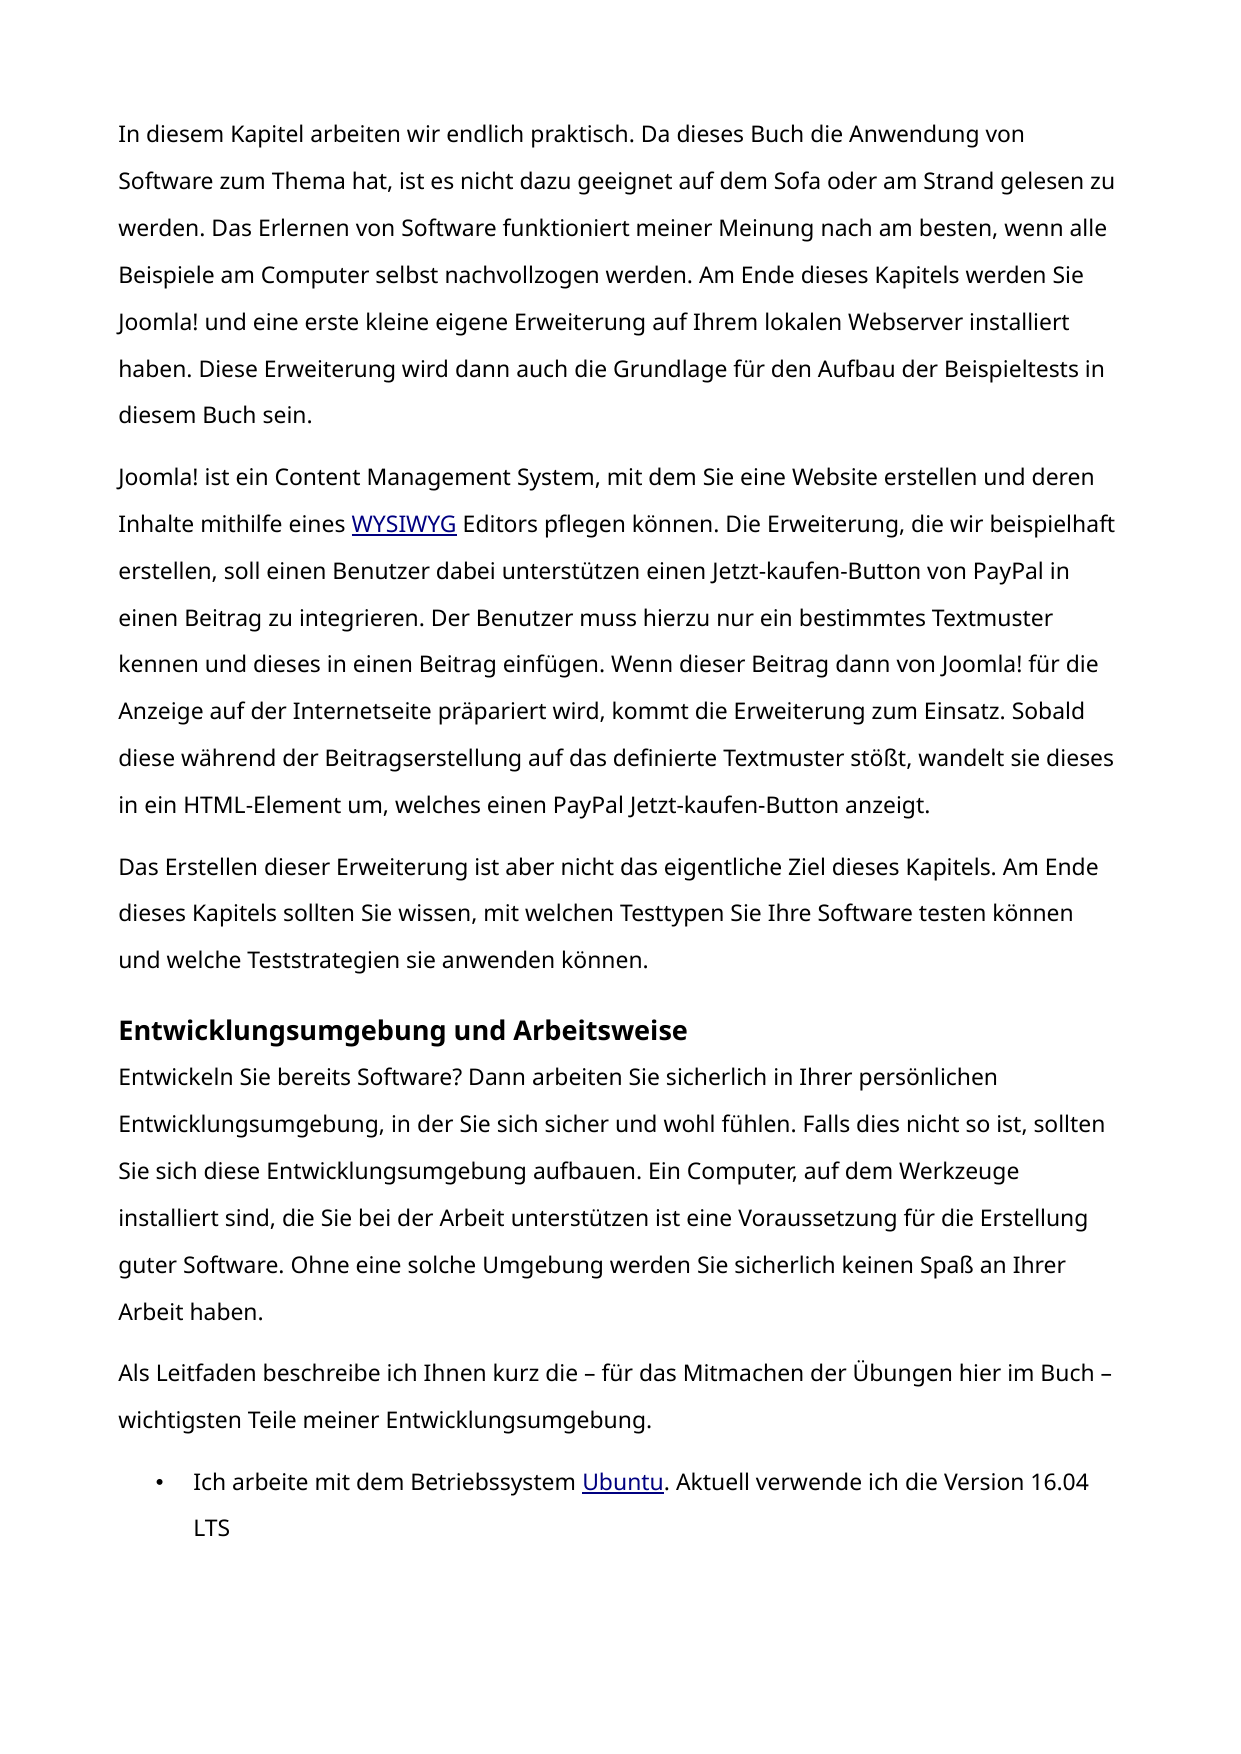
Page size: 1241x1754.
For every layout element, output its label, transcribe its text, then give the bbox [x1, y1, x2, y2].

text Als Leitfaden beschreibe ich Ihnen kurz die – für das Mitmachen der Übungen hier im Buch – wichtigsten Teile meiner Entwicklungsumgebung. [118, 1357, 1122, 1435]
subtitle Entwicklungsumgebung und Arbeitsweise [118, 1012, 1122, 1049]
list Ich arbeite mit dem Betriebssystem Ubuntu. Aktuell verwende ich die Version 16.04 LTS [156, 1465, 1122, 1543]
text Joomla! ist ein Content Management System, mit dem Sie eine Website erstellen und deren Inhalte mithilfe eines WYSIWYG Editors pflegen können. Die Erweiterung, die wir beispielhaft erstellen, soll einen Benutzer dabei unterstützen einen Jetzt-kaufen-Button von PayPal in einen Beitrag zu integrieren. Der Benutzer muss hierzu nur ein bestimmtes Textmuster kennen und dieses in einen Beitrag einfügen. Wenn dieser Beitrag dann von Joomla! für die Anzeige auf der Internetseite präpariert wird, kommt die Erweiterung zum Einsatz. Sobald diese während der Beitragserstellung auf das definierte Textmuster stößt, wandelt sie dieses in ein HTML-Element um, welches einen PayPal Jetzt-kaufen-Button anzeigt. [118, 461, 1122, 820]
text Entwickeln Sie bereits Software? Dann arbeiten Sie sicherlich in Ihrer persönlichen Entwicklungsumgebung, in der Sie sich sicher und wohl fühlen. Falls dies nicht so ist, sollten Sie sich diese Entwicklungsumgebung aufbauen. Ein Computer, auf dem Werkzeuge installiert sind, die Sie bei der Arbeit unterstützen ist eine Voraussetzung für die Erstellung guter Software. Ohne eine solche Umgebung werden Sie sicherlich keinen Spaß an Ihrer Arbeit haben. [118, 1061, 1122, 1327]
text In diesem Kapitel arbeiten wir endlich praktisch. Da dieses Buch die Anwendung von Software zum Thema hat, ist es nicht dazu geeignet auf dem Sofa oder am Strand gelesen zu werden. Das Erlernen von Software funktioniert meiner Meinung nach am besten, wenn alle Beispiele am Computer selbst nachvollzogen werden. Am Ende dieses Kapitels werden Sie Joomla! und eine erste kleine eigene Erweiterung auf Ihrem lokalen Webserver installiert haben. Diese Erweiterung wird dann auch die Grundlage für den Aufbau der Beispieltests in diesem Buch sein. [118, 118, 1122, 431]
text Das Erstellen dieser Erweiterung ist aber nicht das eigentliche Ziel dieses Kapitels. Am Ende dieses Kapitels sollten Sie wissen, mit welchen Testtypen Sie Ihre Software testen können und welche Teststrategien sie anwenden können. [118, 850, 1122, 975]
